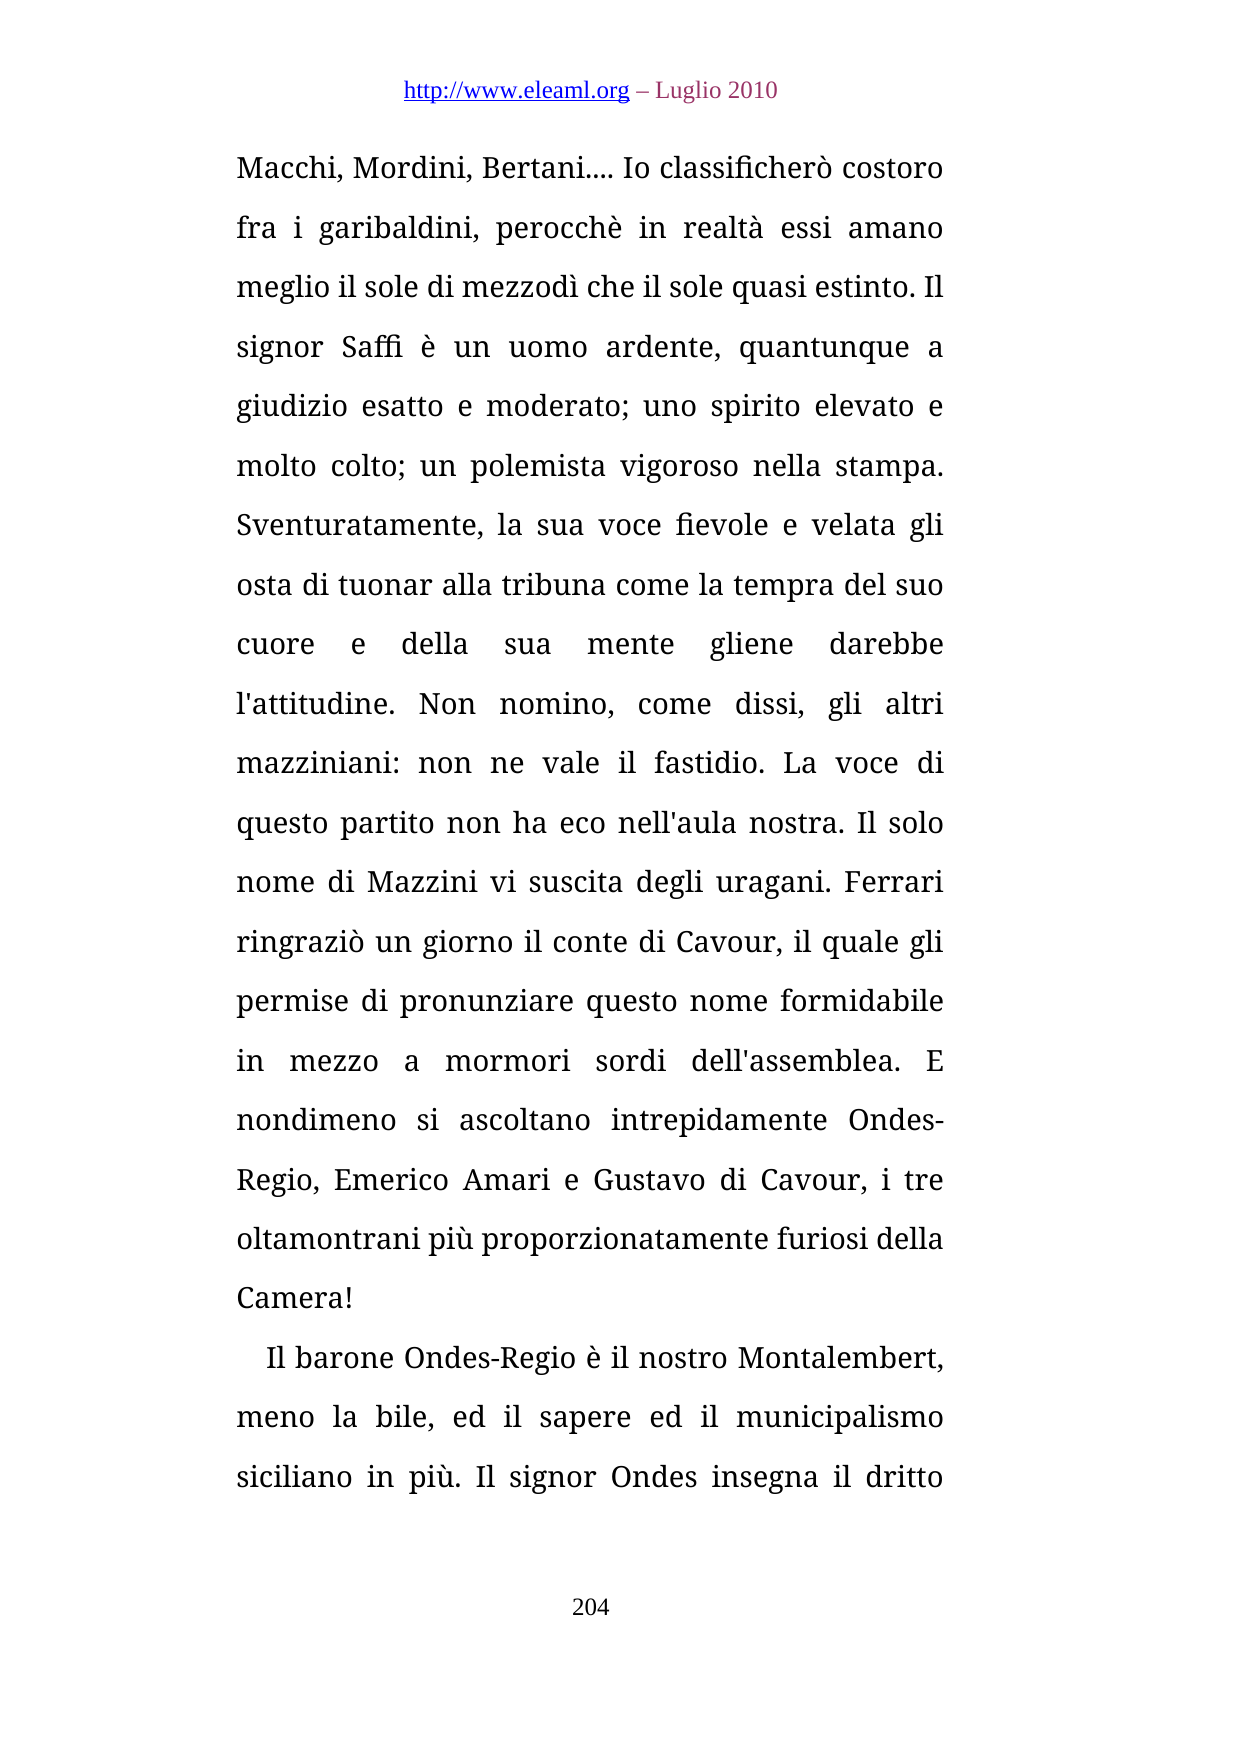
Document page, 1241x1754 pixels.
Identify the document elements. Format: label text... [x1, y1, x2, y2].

text Macchi, Mordini, Bertani.... Io classificherò costoro fra i garibaldini, perocchè in realtà essi amano meglio il sole di mezzodì che il sole quasi estinto. Il signor Saffi è un uomo ardente, quantunque a giudizio esatto e moderato; uno spirito elevato e molto colto; un polemista vigoroso nella stampa. Sventuratamente, la sua voce fievole e velata gli osta di tuonar alla tribuna come la tempra del suo cuore e della sua mente gliene darebbe l'attitudine. Non nomino, come dissi, gli altri mazziniani: non ne vale il fastidio. La voce di questo partito non ha eco nell'aula nostra. Il solo nome di Mazzini vi suscita degli uragani. Ferrari ringraziò un giorno il conte di Cavour, il quale gli permise di pronunziare questo nome formidabile in mezzo a mormori sordi dell'assemblea. E nondimeno si ascoltano intrepidamente Ondes-Regio, Emerico Amari e Gustavo di Cavour, i tre oltamontrani più proporzionatamente furiosi della Camera! [236, 148, 945, 1317]
text Il barone Ondes-Regio è il nostro Montalembert, meno la bile, ed il sapere ed il municipalismo siciliano in più. Il signor Ondes insegna il dritto [236, 1337, 945, 1496]
